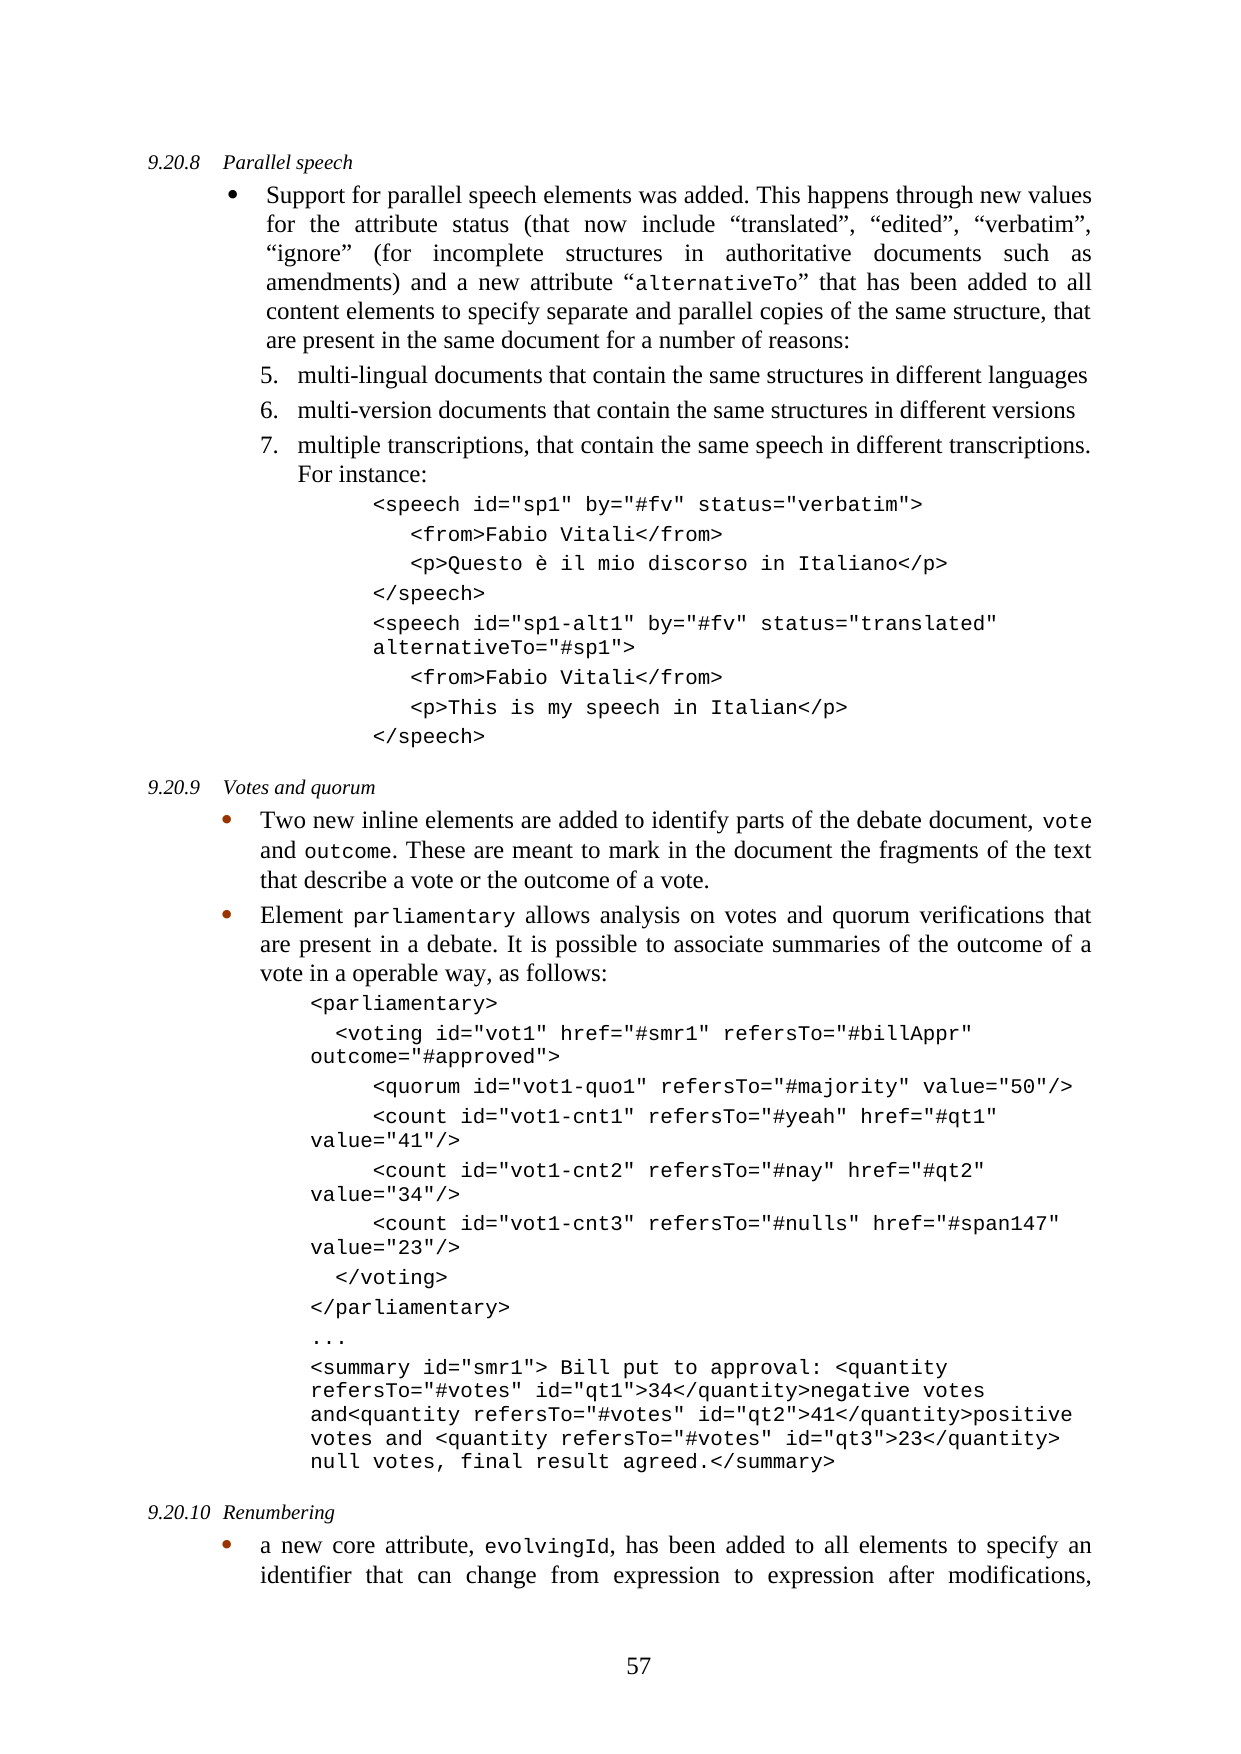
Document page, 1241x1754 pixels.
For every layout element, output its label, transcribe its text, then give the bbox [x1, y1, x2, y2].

text <p>This is my speech in Italian</p> [373, 697, 1092, 720]
list Two new inline elements are added to identify parts of the debate document, vote and outcome. These are meant to mark in the document the fragments of the text that describe a vote or the outcome of a vote. [222, 806, 1092, 893]
list multi-version documents that contain the same structures in different versions [260, 395, 1092, 424]
text <voting id="vot1" href="#smr1" refersTo="#billAppr" outcome="#approved"> [310, 1023, 1092, 1070]
text </speech> [373, 727, 1092, 750]
text </voting> [310, 1267, 1092, 1291]
subtitle Renumbering [148, 1500, 1092, 1524]
list multiple transcriptions, that contain the same speech in different transcriptions. For instance: [260, 430, 1092, 487]
text <count id="vot1-cnt2" refersTo="#nay" href="#qt2" value="34"/> [310, 1160, 1092, 1207]
text <p>Questo è il mio discorso in Italiano</p> [373, 553, 1092, 577]
text <parliamentary> [310, 993, 1092, 1017]
text <from>Fabio Vitali</from> [373, 523, 1092, 547]
text <quorum id="vot1-quo1" refersTo="#majority" value="50"/> [310, 1076, 1092, 1100]
list Element parliamentary allows analysis on votes and quorum verifications that are present in a debate. It is possible to associate summaries of the outcome of a vote in a operable way, as follows: [222, 900, 1092, 987]
list multi-lingual documents that contain the same structures in different languages [260, 360, 1092, 389]
text </parliamentary> [310, 1297, 1092, 1321]
subtitle Votes and quorum [148, 775, 1092, 799]
text </speech> [373, 583, 1092, 607]
text <count id="vot1-cnt1" refersTo="#yeah" href="#qt1" value="41"/> [310, 1106, 1092, 1154]
text <summary id="smr1"> Bill put to approval: <quantity refersTo="#votes" id="qt1">34</quantity>negative votes and<quantity refersTo="#votes" id="qt2">41</quantity>positive votes and <quantity refersTo="#votes" id="qt3">23</quantity> null votes, final result agreed.</summary> [310, 1357, 1092, 1475]
text <count id="vot1-cnt3" refersTo="#nulls" href="#span147" value="23"/> [310, 1213, 1092, 1261]
subtitle Parallel speech [148, 150, 1092, 174]
text <speech id="sp1-alt1" by="#fv" status="translated" alternativeTo="#sp1"> [373, 613, 1092, 661]
text <speech id="sp1" by="#fv" status="verbatim"> [373, 494, 1092, 517]
text <from>Fabio Vitali</from> [373, 667, 1092, 690]
text ... [310, 1327, 1092, 1350]
list Support for parallel speech elements was added. This happens through new values for the attribute status (that now include “translated”, “edited”, “verbatim”, “ignore” (for incomplete structures in authoritative documents such as amendments) and a new attribute “alternativeTo” that has been added to all content elements to specify separate and parallel copies of the same structure, that are present in the same document for a number of reasons: [228, 180, 1092, 354]
list a new core attribute, evolvingId, has been added to all elements to specify an identifier that can change from expression to expression after modifications, [222, 1530, 1092, 1588]
